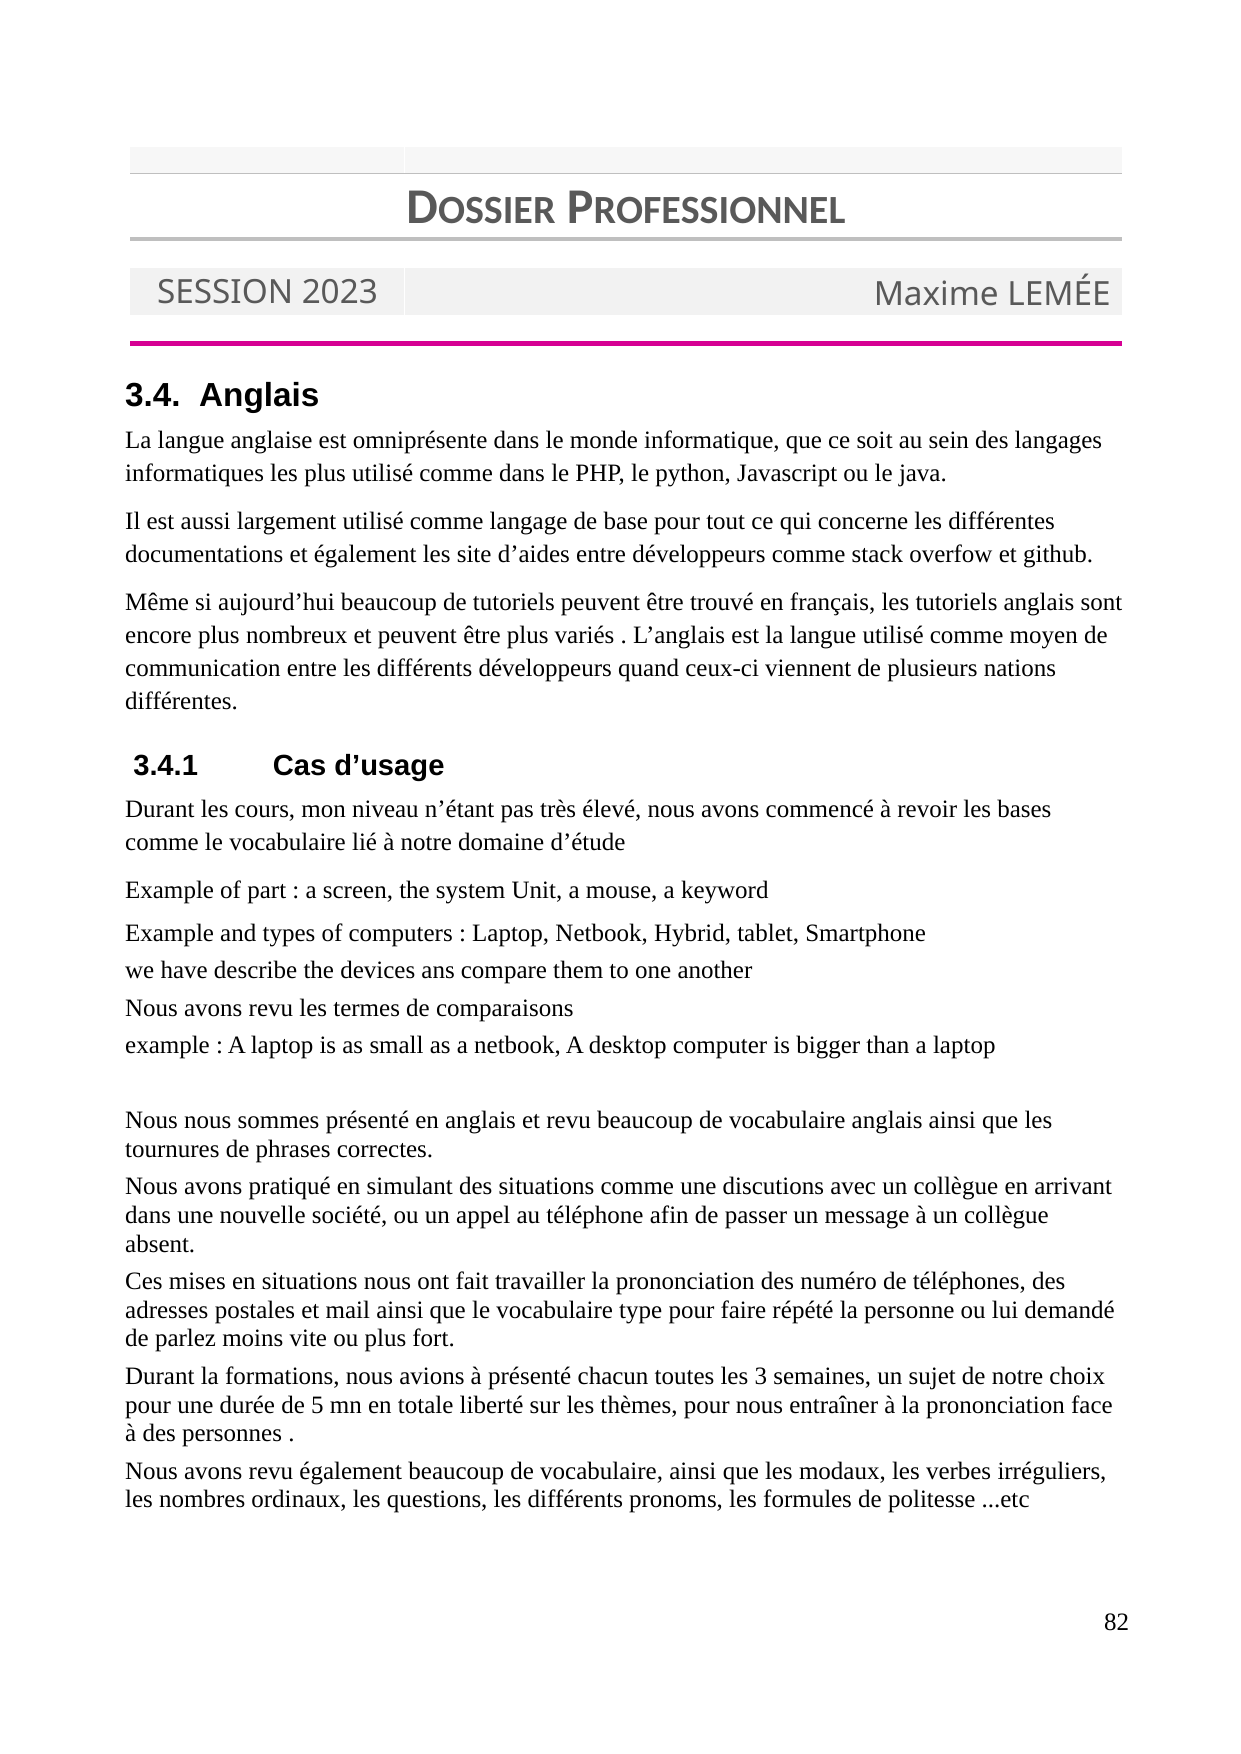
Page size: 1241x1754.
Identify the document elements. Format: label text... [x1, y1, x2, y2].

text we have describe the devices ans compare them to one another [125, 955, 1123, 984]
subtitle Cas d’usage [125, 748, 1123, 782]
text Nous nous sommes présenté en anglais et revu beaucoup de vocabulaire anglais ainsi que les tournures de phrases correctes. [125, 1105, 1123, 1162]
text example : A laptop is as small as a netbook, A desktop computer is bigger than a laptop [125, 1030, 1123, 1059]
text Durant la formations, nous avions à présenté chacun toutes les 3 semaines, un sujet de notre choix pour une durée de 5 mn en totale liberté sur les thèmes, pour nous entraîner à la prononciation face à des personnes . [125, 1361, 1123, 1447]
text Example of part : a screen, the system Unit, a mouse, a keyword [125, 875, 1123, 903]
text Example and types of computers : Laptop, Netbook, Hybrid, tablet, Smartphone [125, 918, 1123, 947]
text Nous avons revu les termes de comparaisons [125, 993, 1123, 1022]
text Il est aussi largement utilisé comme langage de base pour tout ce qui concerne les différentes documentations et également les site d’aides entre développeurs comme stack overfow et github. [125, 506, 1123, 568]
text Ces mises en situations nous ont fait travailler la prononciation des numéro de téléphones, des adresses postales et mail ainsi que le vocabulaire type pour faire répété la personne ou lui demandé de parlez moins vite ou plus fort. [125, 1266, 1123, 1352]
text Nous avons revu également beaucoup de vocabulaire, ainsi que les modaux, les verbes irréguliers, les nombres ordinaux, les questions, les différents pronoms, les formules de politesse ...etc [125, 1456, 1123, 1513]
text Nous avons pratiqué en simulant des situations comme une discutions avec un collègue en arrivant dans une nouvelle société, ou un appel au téléphone afin de passer un message à un collègue absent. [125, 1171, 1123, 1257]
text Même si aujourd’hui beaucoup de tutoriels peuvent être trouvé en français, les tutoriels anglais sont encore plus nombreux et peuvent être plus variés . L’anglais est la langue utilisé comme moyen de communication entre les différents développeurs quand ceux-ci viennent de plusieurs nations différentes. [125, 587, 1123, 714]
subtitle Anglais [125, 374, 1123, 413]
text La langue anglaise est omniprésente dans le monde informatique, que ce soit au sein des langages informatiques les plus utilisé comme dans le PHP, le python, Javascript ou le java. [125, 426, 1123, 487]
text Durant les cours, mon niveau n’étant pas très élevé, nous avons commencé à revoir les bases comme le vocabulaire lié à notre domaine d’étude [125, 794, 1123, 856]
